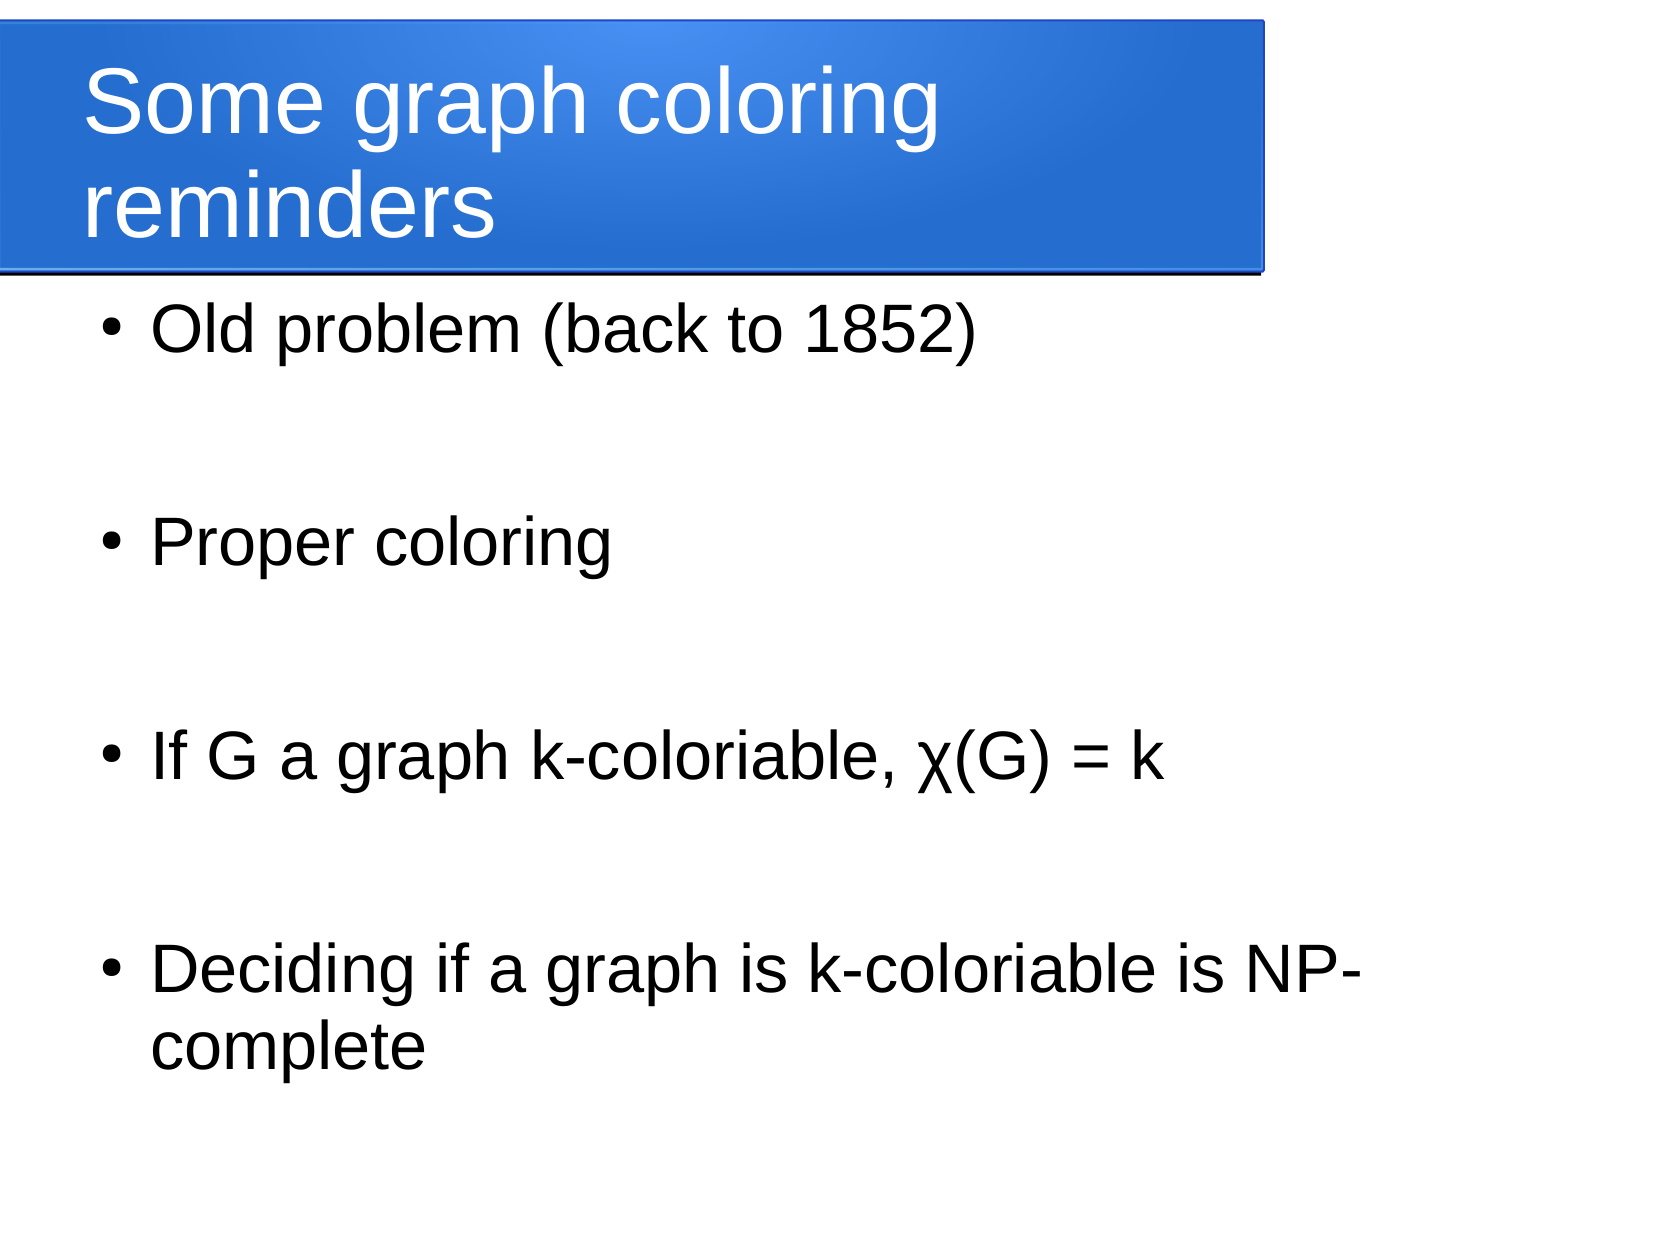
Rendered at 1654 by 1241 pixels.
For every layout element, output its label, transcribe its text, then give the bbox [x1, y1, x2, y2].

title Some graph coloring reminders [82, 48, 1250, 258]
list Old problem (back to 1852) Proper coloring If G a graph k-coloriable, χ(G) = k Deciding if a graph is k-coloriable is NP-complete [82, 290, 1538, 1088]
